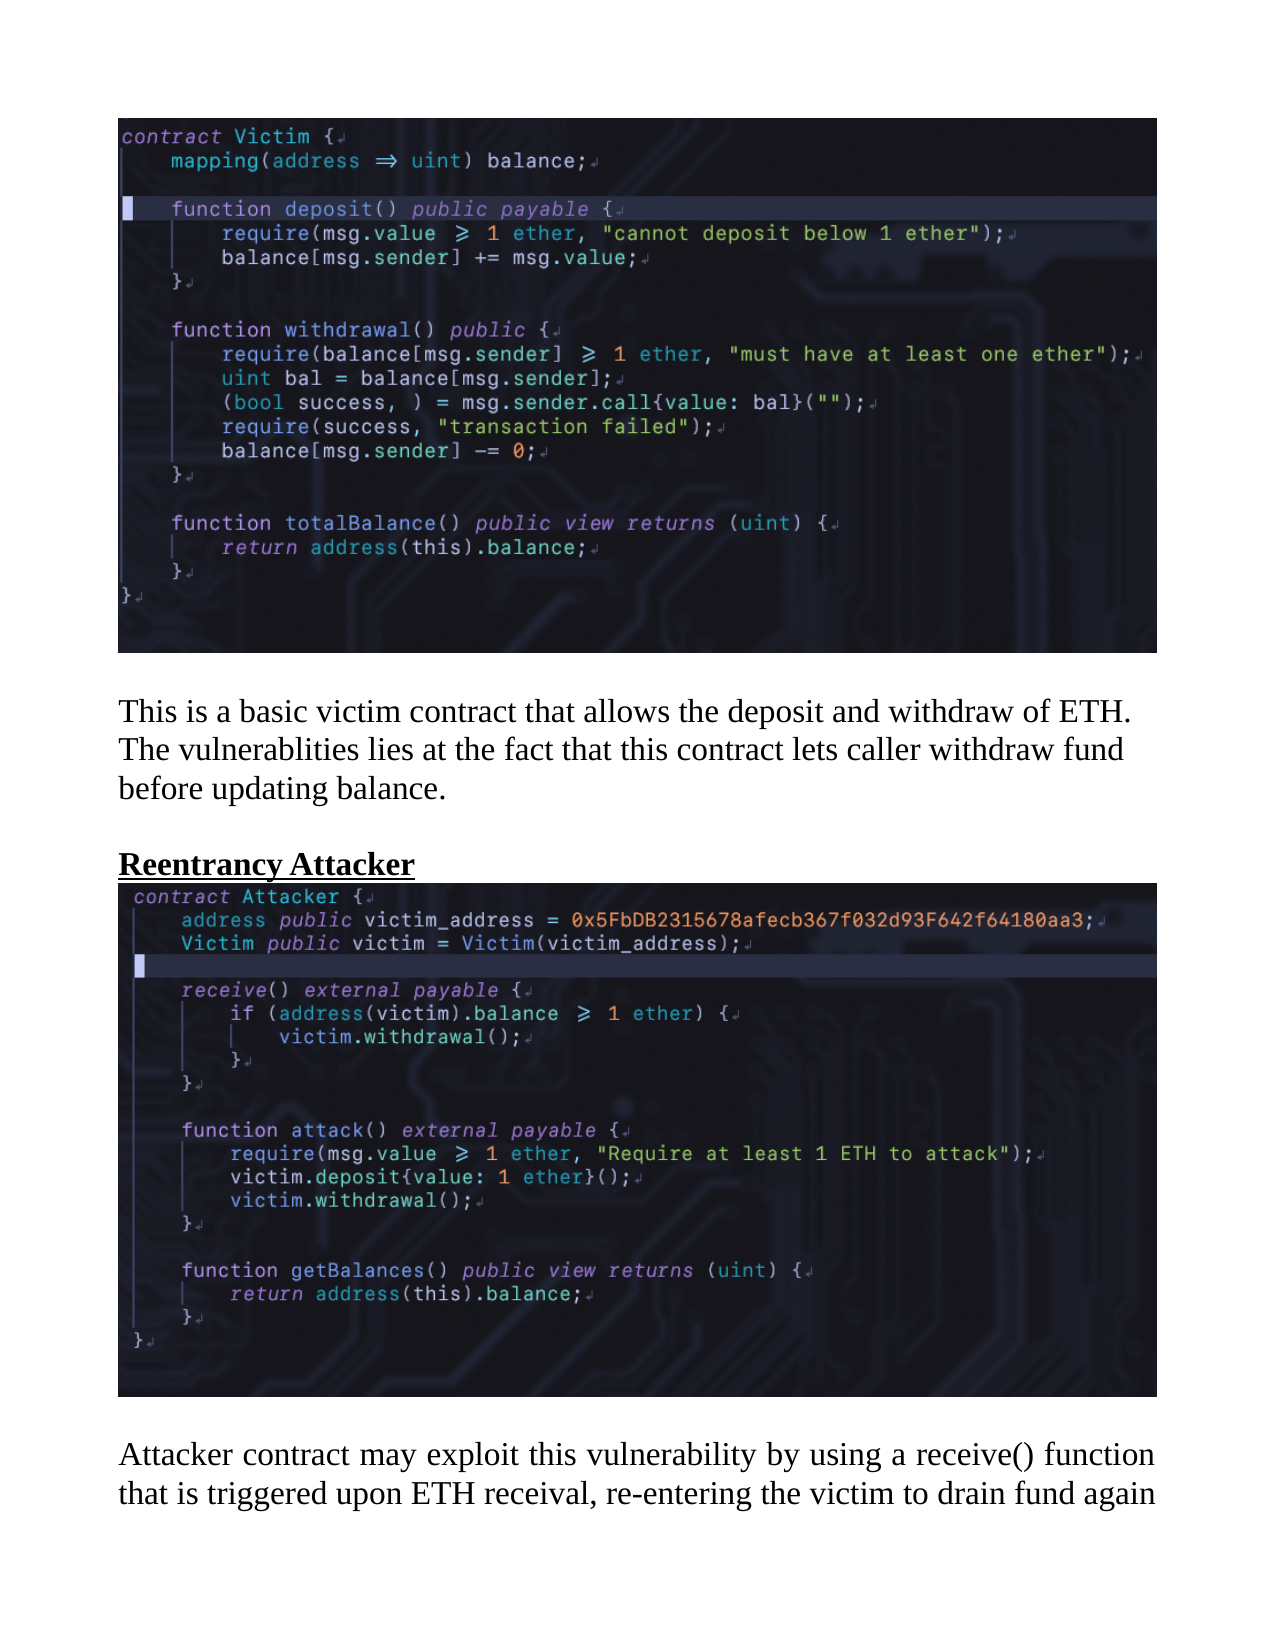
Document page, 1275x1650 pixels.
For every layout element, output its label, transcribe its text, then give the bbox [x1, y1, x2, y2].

picture [118, 883, 1157, 1397]
text Attacker contract may exploit this vulnerability by using a receive() function that is triggered upon ETH receival, re-entering the victim to drain fund again [118, 1434, 1157, 1511]
picture [118, 118, 1157, 653]
text This is a basic victim contract that allows the deposit and withdraw of ETH. The vulnerablities lies at the fact that this contract lets caller withdraw fund before updating balance. Reentrancy Attacker [118, 691, 1157, 883]
